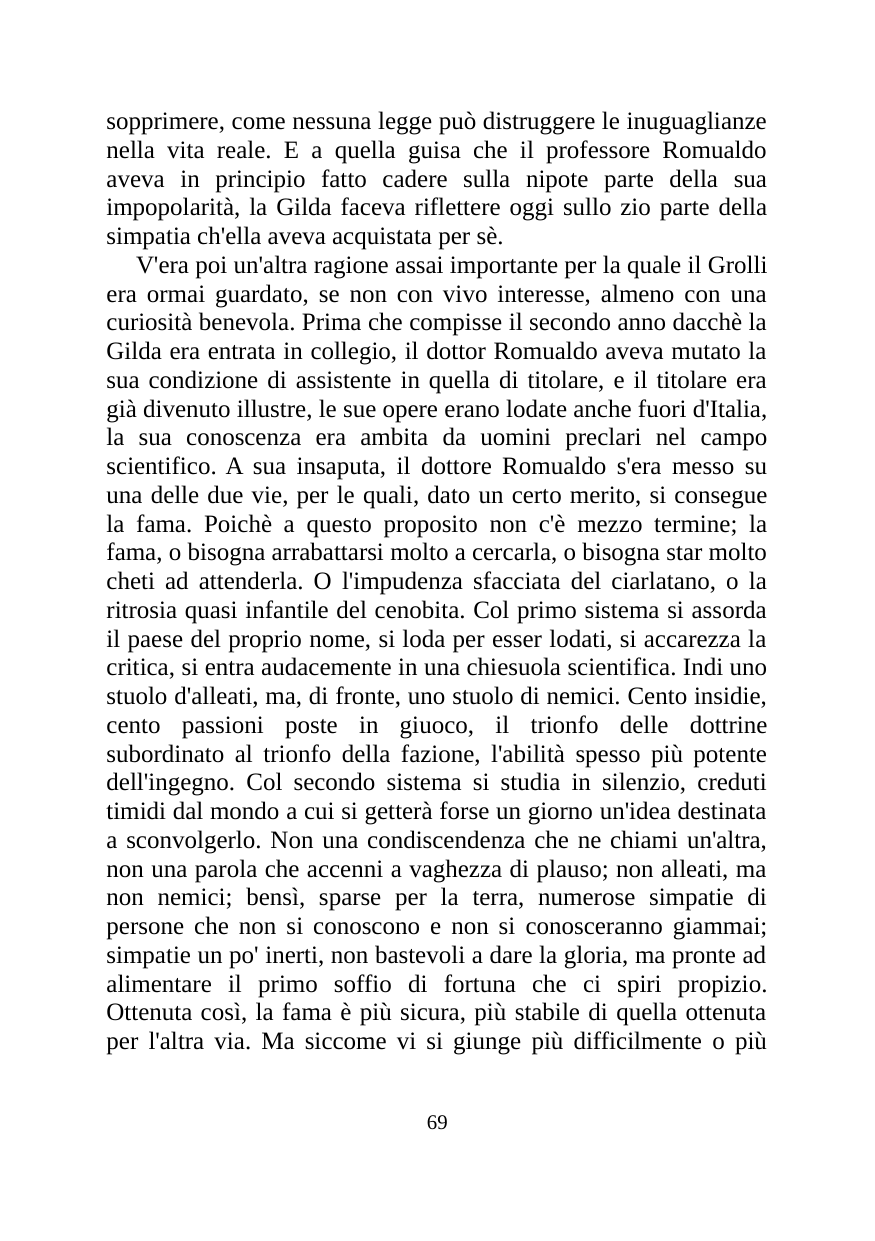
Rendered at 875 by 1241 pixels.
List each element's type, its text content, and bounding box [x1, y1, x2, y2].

text V'era poi un'altra ragione assai importante per la quale il Grolli era ormai guardato, se non con vivo interesse, almeno con una curiosità benevola. Prima che compisse il secondo anno dacchè la Gilda era entrata in collegio, il dottor Romualdo aveva mutato la sua condizione di assistente in quella di titolare, e il titolare era già divenuto illustre, le sue opere erano lodate anche fuori d'Italia, la sua conoscenza era ambita da uomini preclari nel campo scientifico. A sua insaputa, il dottore Romualdo s'era messo su una delle due vie, per le quali, dato un certo merito, si consegue la fama. Poichè a questo proposito non c'è mezzo termine; la fama, o bisogna arrabattarsi molto a cercarla, o bisogna star molto cheti ad attenderla. O l'impudenza sfacciata del ciarlatano, o la ritrosia quasi infantile del cenobita. Col primo sistema si assorda il paese del proprio nome, si loda per esser lodati, si accarezza la critica, si entra audacemente in una chiesuola scientifica. Indi uno stuolo d'alleati, ma, di fronte, uno stuolo di nemici. Cento insidie, cento passioni poste in giuoco, il trionfo delle dottrine subordinato al trionfo della fazione, l'abilità spesso più potente dell'ingegno. Col secondo sistema si studia in silenzio, creduti timidi dal mondo a cui si getterà forse un giorno un'idea destinata a sconvolgerlo. Non una condiscendenza che ne chiami un'altra, non una parola che accenni a vaghezza di plauso; non alleati, ma non nemici; bensì, sparse per la terra, numerose simpatie di persone che non si conoscono e non si conosceranno giammai; simpatie un po' inerti, non bastevoli a dare la gloria, ma pronte ad alimentare il primo soffio di fortuna che ci spiri propizio. Ottenuta così, la fama è più sicura, più stabile di quella ottenuta per l'altra via. Ma siccome vi si giunge più difficilmente o più [106, 250, 768, 1055]
text sopprimere, come nessuna legge può distruggere le inuguaglianze nella vita reale. E a quella guisa che il professore Romualdo aveva in principio fatto cadere sulla nipote parte della sua impopolarità, la Gilda faceva riflettere oggi sullo zio parte della simpatia ch'ella aveva acquistata per sè. [106, 106, 768, 250]
